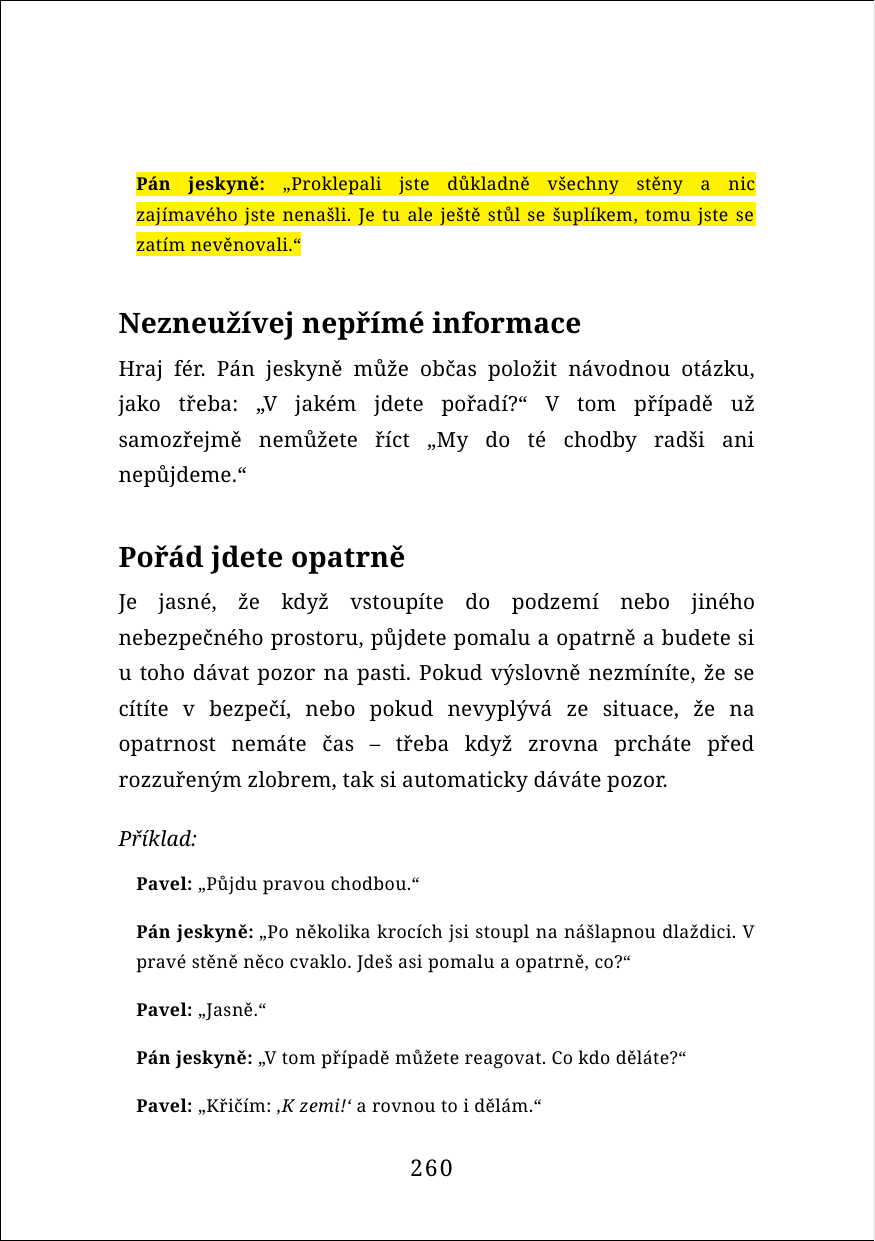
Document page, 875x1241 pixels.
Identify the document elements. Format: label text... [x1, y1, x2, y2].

text Hraj fér. Pán jeskyně může občas položit návodnou otázku, jako třeba: „V jakém jdete pořadí?“ V tom případě už samozřejmě nemůžete říct „My do té chodby radši ani nepůjdeme.“ [118, 354, 756, 489]
text Pán jeskyně: „Proklepali jste důkladně všechny stěny a nic zajímavého jste nenašli. Je tu ale ještě stůl se šuplíkem, tomu jste se zatím nevěnovali.“ [136, 172, 756, 256]
text Je jasné, že když vstoupíte do podzemí nebo jiného nebezpečného prostoru, půjdete pomalu a opatrně a budete si u toho dávat pozor na pasti. Pokud výslovně nezmíníte, že se cítíte v bezpečí, nebo pokud nevyplývá ze situace, že na opatrnost nemáte čas – třeba když zrovna prcháte před rozzuřeným zlobrem, tak si automaticky dáváte pozor. [118, 587, 756, 793]
subtitle Pořád jdete opatrně [118, 537, 756, 576]
text Pavel: „Křičím: ‚K zemi!‘ a rovnou to i dělám.“ [136, 1093, 756, 1117]
text Příklad: [118, 824, 756, 853]
subtitle Nezneužívej nepřímé informace [118, 304, 756, 342]
text Pán jeskyně: „V tom případě můžete reagovat. Co kdo děláte?“ [136, 1045, 756, 1069]
text Pavel: „Jasně.“ [136, 997, 756, 1022]
text Pavel: „Půjdu pravou chodbou.“ [136, 871, 756, 896]
text Pán jeskyně: „Po několika krocích jsi stoupl na nášlapnou dlaždici. V pravé stěně něco cvaklo. Jdeš asi pomalu a opatrně, co?“ [136, 919, 756, 974]
